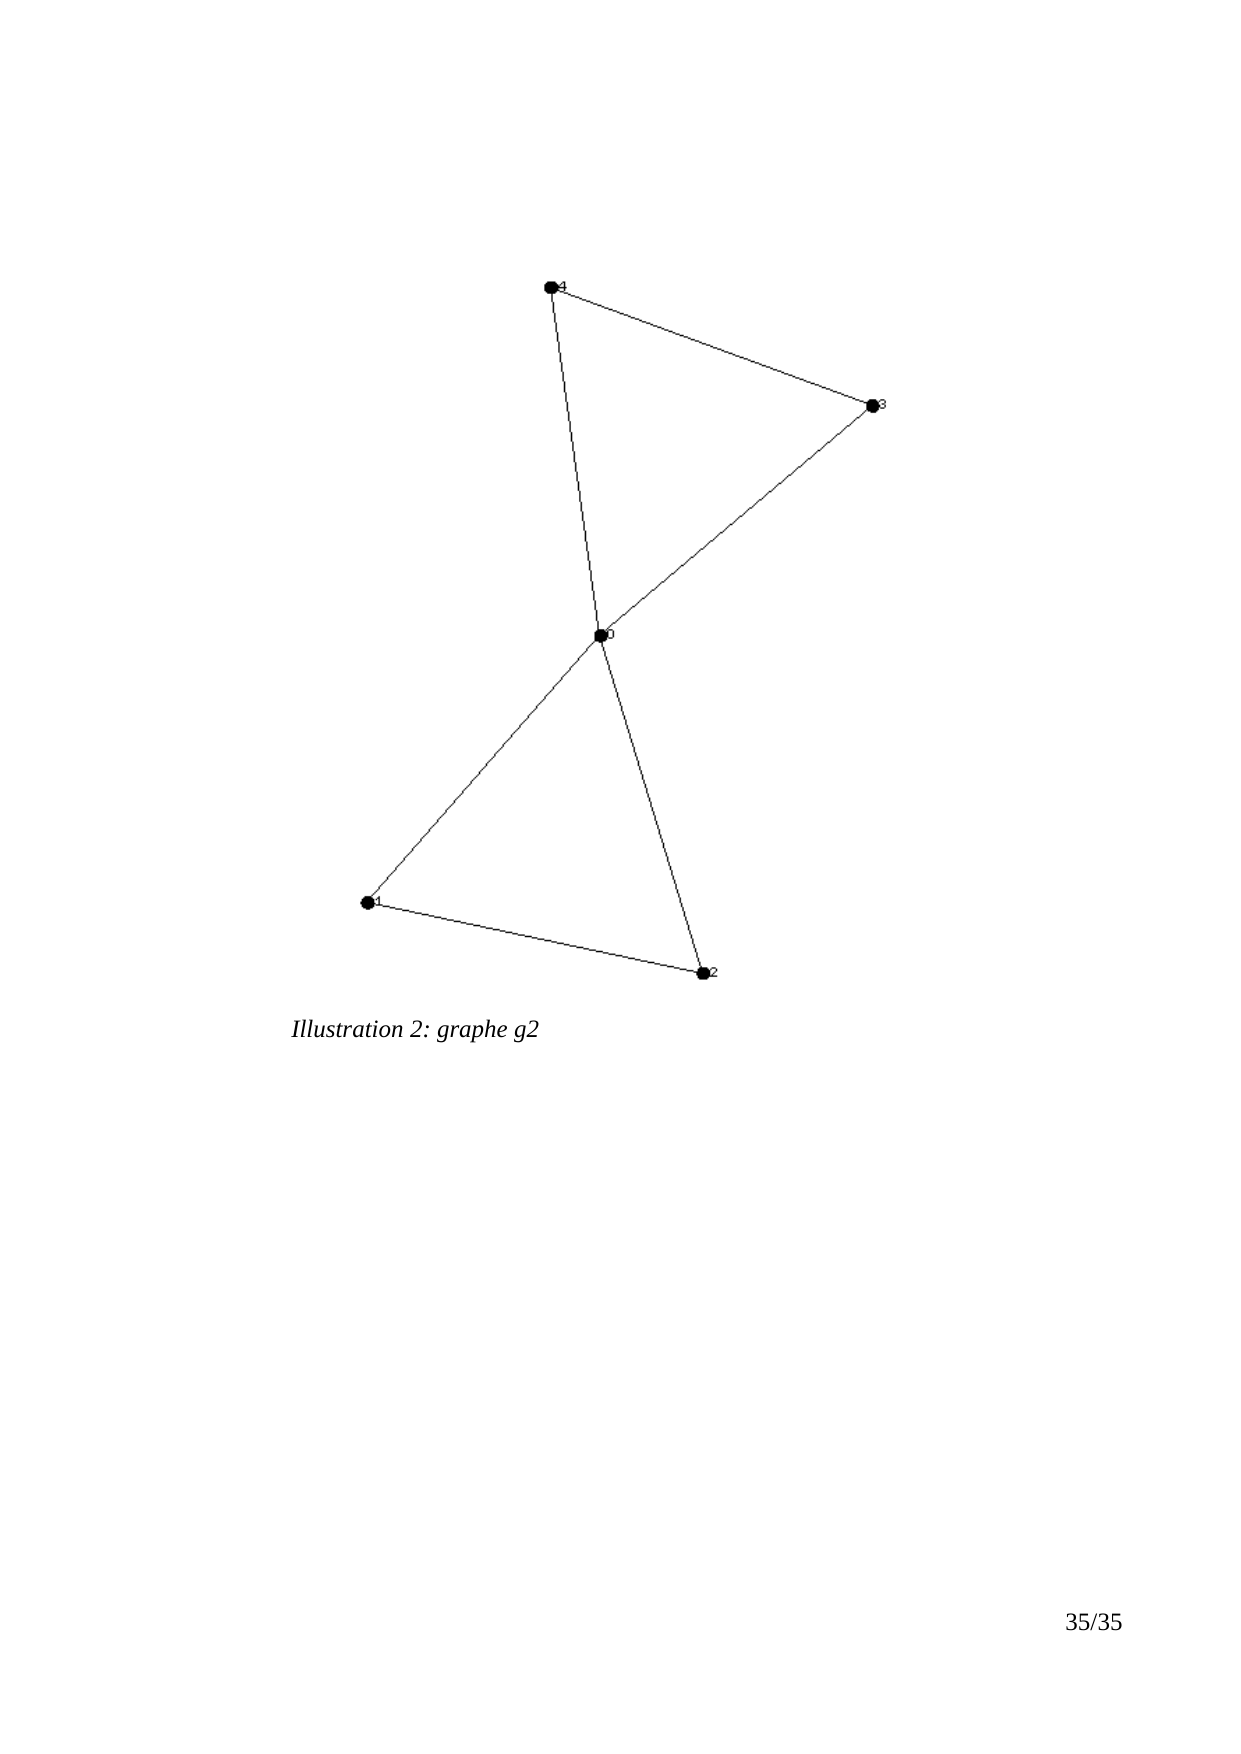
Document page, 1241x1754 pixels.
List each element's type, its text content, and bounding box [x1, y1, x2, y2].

text Illustration 2: graphe g2 [291, 1014, 949, 1043]
picture [291, 245, 950, 1014]
